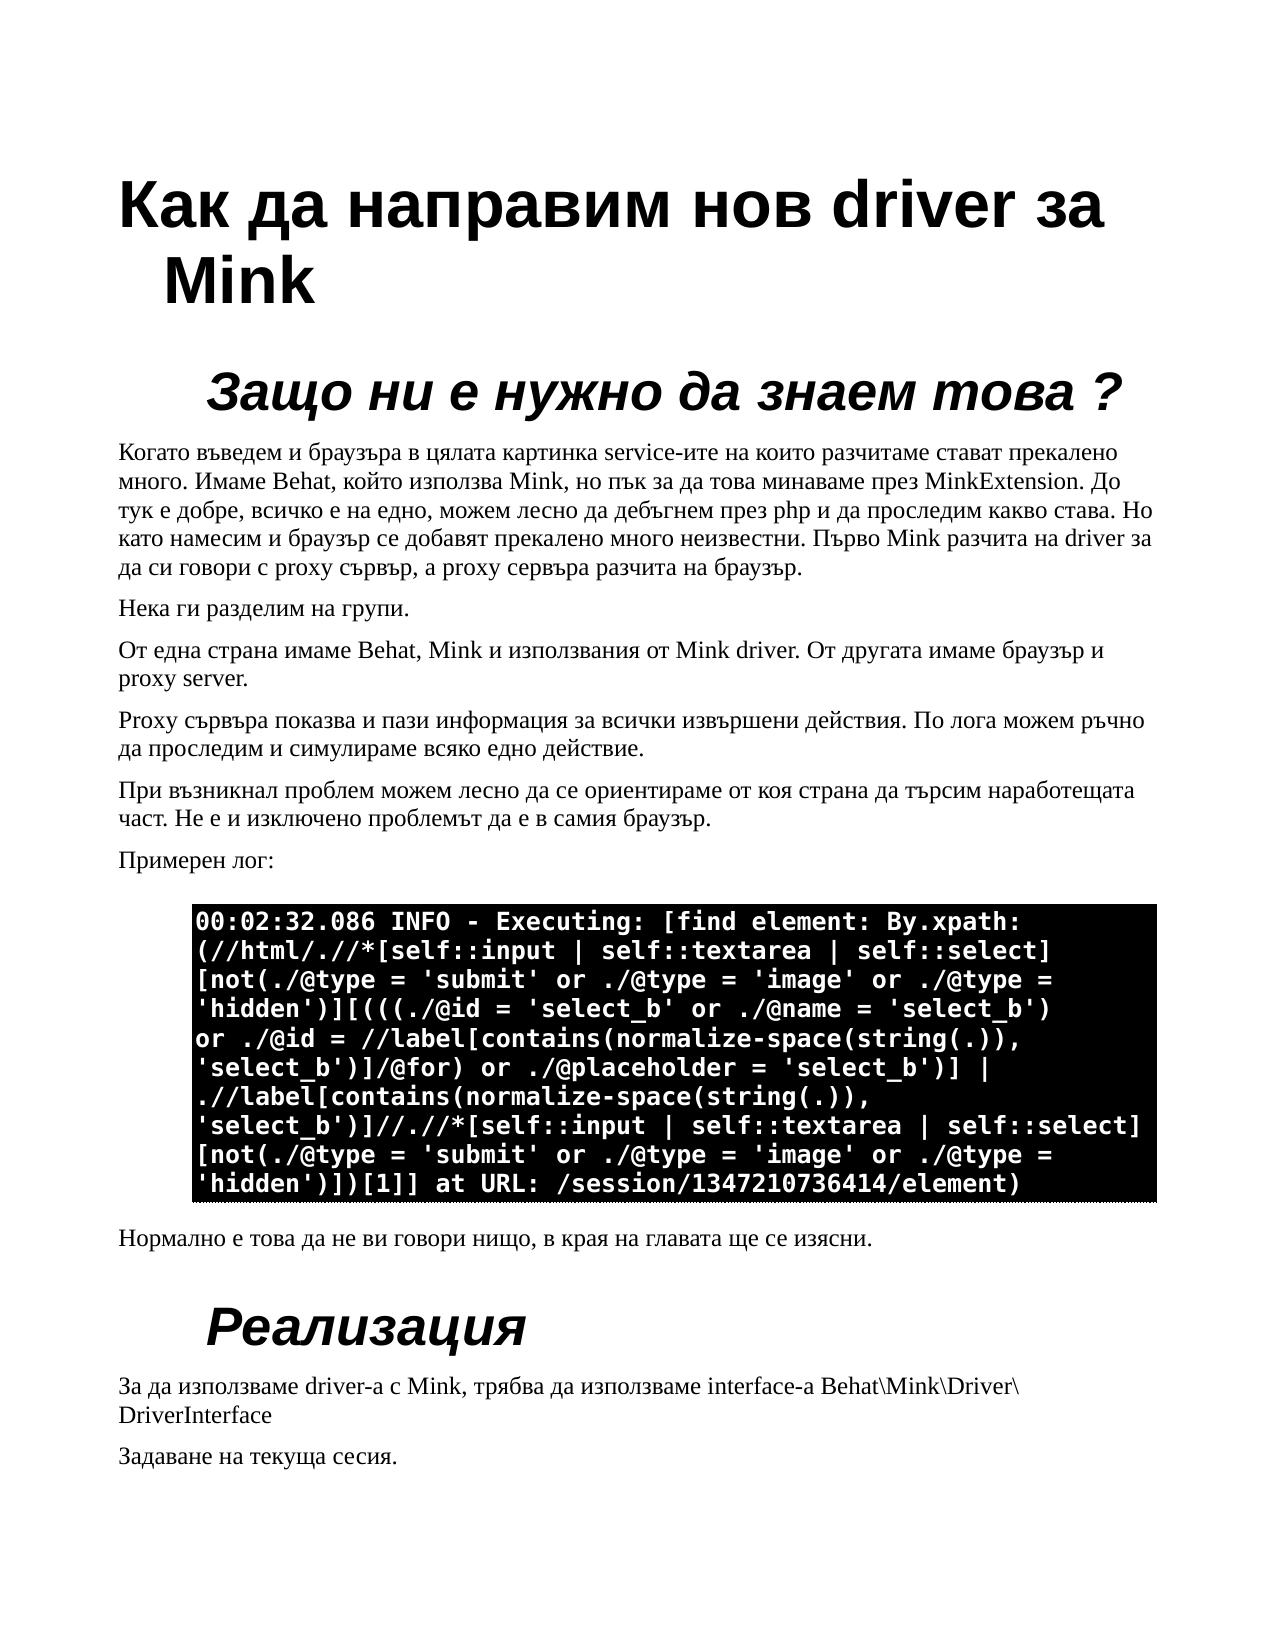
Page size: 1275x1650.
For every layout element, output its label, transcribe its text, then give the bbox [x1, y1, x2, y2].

subtitle Как да направим нов driver за Mink [118, 164, 1157, 318]
text При възникнал проблем можем лесно да се ориентираме от коя страна да търсим наработещата част. Не е и изключено проблемът да е в самия браузър. [118, 775, 1157, 832]
text От една страна имаме Behat, Mink и използвания от Mink driver. От другата имаме браузър и proxy server. [118, 635, 1157, 692]
text Proxy сървъра показва и пази информация за всички извършени действия. По лога можем ръчно да проследим и симулираме всяко едно действие. [118, 705, 1157, 762]
text Нормално е това да не ви говори нищо, в края на главата ще се изясни. [118, 1223, 1157, 1252]
text За да използваме driver-а с Mink, трябва да използваме interface-а Behat\Mink\Driver\DriverInterface [118, 1371, 1157, 1429]
text Примерен лог: [118, 845, 1157, 873]
subtitle Защо ни е нужно да знаем това ? [206, 360, 1157, 422]
text Когато въведем и браузъра в цялата картинка service-ите на които разчитаме стават прекалено много. Имаме Behat, който използва Mink, но пък за да това минаваме през MinkExtension. До тук е добре, всичко е на едно, можем лесно да дебъгнем през php и да проследим какво става. Но като намесим и браузър се добавят прекалено много неизвестни. Първо Mink разчита на driver за да си говори с proxy сървър, а proxy сервъра разчита на браузър. [118, 437, 1157, 581]
subtitle Реализация [206, 1294, 1157, 1356]
text 00:02:32.086 INFO - Executing: [find element: By.xpath: (//html/.//*[self::input | self::textarea | self::select][not(./@type = 'submit' or ./@type = 'image' or ./@type = 'hidden')][(((./@id = 'select_b' or ./@name = 'select_b') or ./@id = //label[contains(normalize-space(string(.)), 'select_b')]/@for) or ./@placeholder = 'select_b')] | .//label[contains(normalize-space(string(.)), 'select_b')]//.//*[self::input | self::textarea | self::select][not(./@type = 'submit' or ./@type = 'image' or ./@type = 'hidden')])[1]] at URL: /session/1347210736414/element) [192, 904, 1157, 1202]
text Задаване на текуща сесия. [118, 1441, 1157, 1470]
text Нека ги разделим на групи. [118, 593, 1157, 622]
